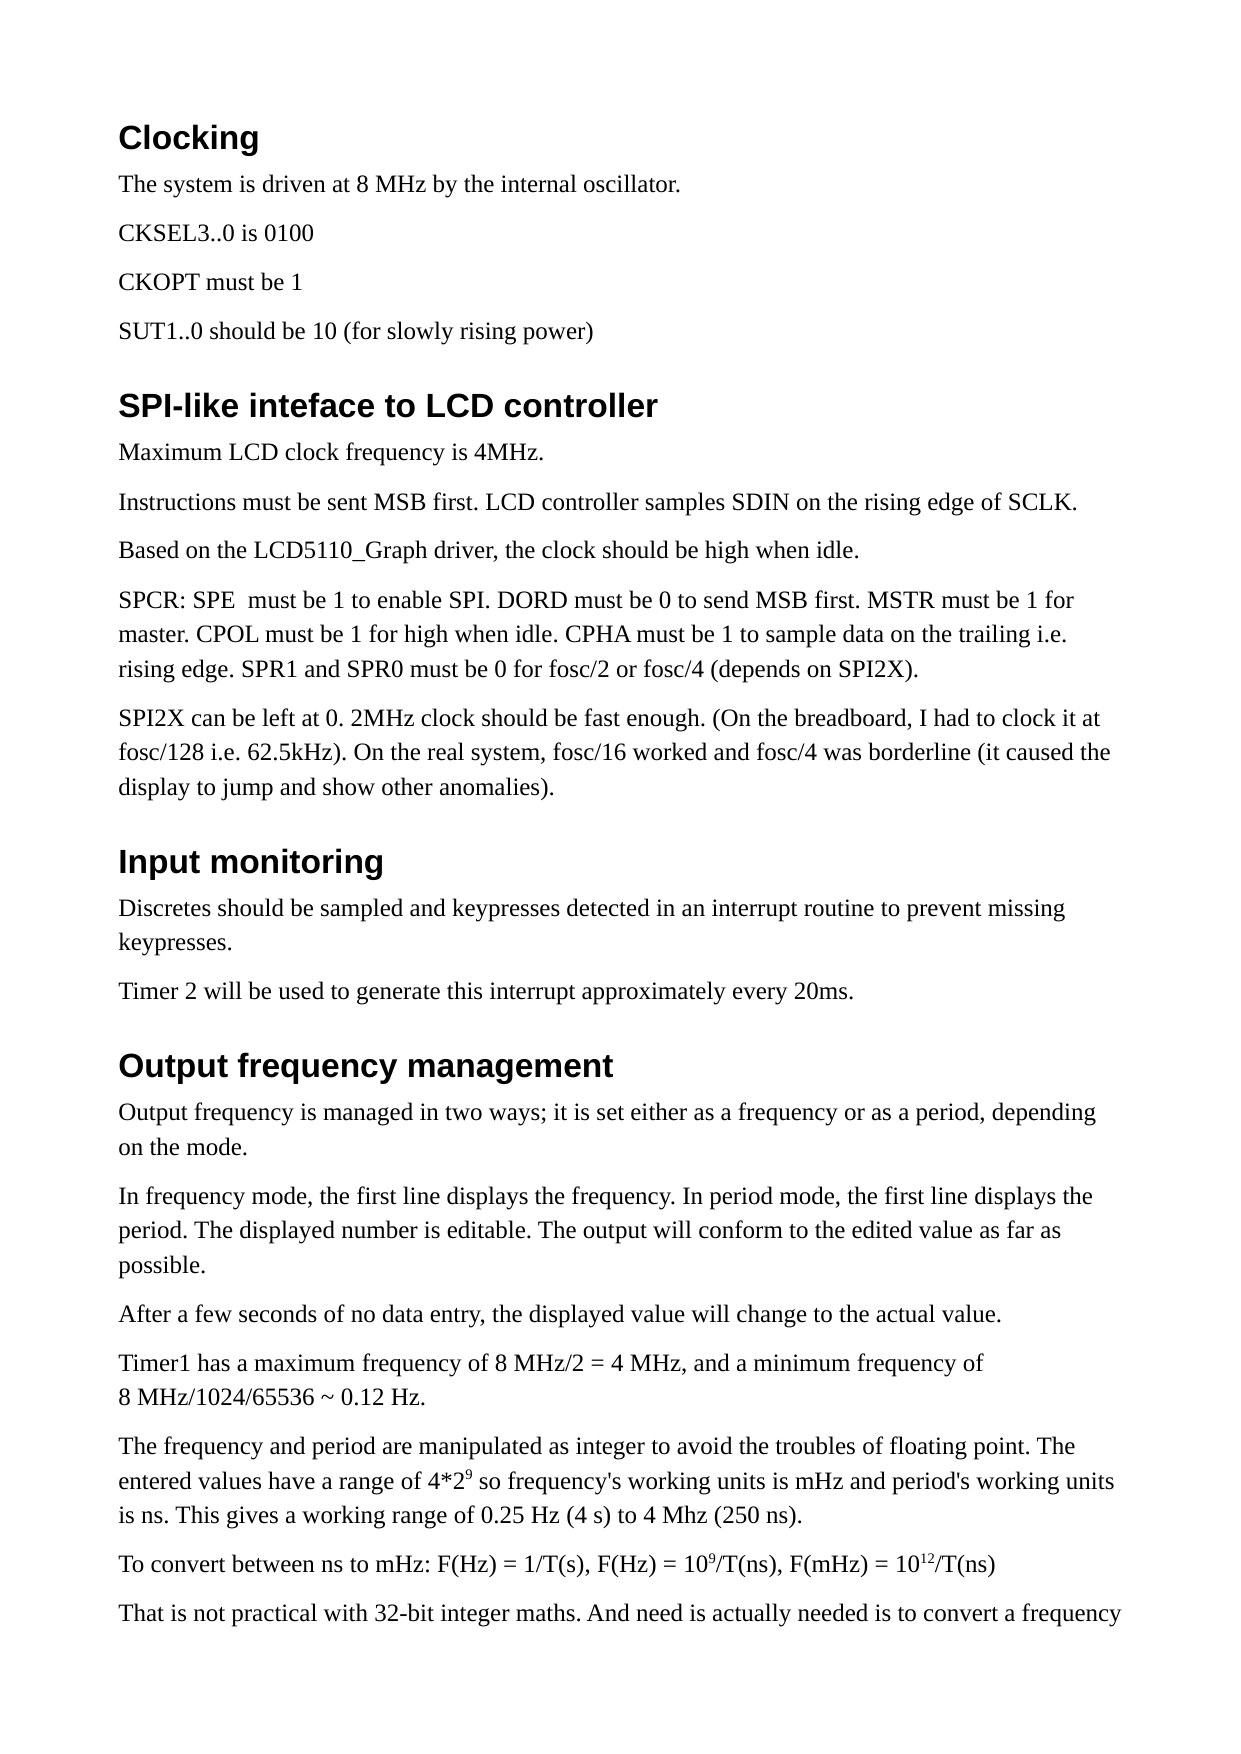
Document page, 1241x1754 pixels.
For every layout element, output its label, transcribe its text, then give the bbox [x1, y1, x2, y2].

text SPCR: SPE must be 1 to enable SPI. DORD must be 0 to send MSB first. MSTR must be 1 for master. CPOL must be 1 for high when idle. CPHA must be 1 to sample data on the trailing i.e. rising edge. SPR1 and SPR0 must be 0 for fosc/2 or fosc/4 (depends on SPI2X). [118, 585, 1122, 682]
text Instructions must be sent MSB first. LCD controller samples SDIN on the rising edge of SCLK. [118, 487, 1122, 515]
text Discretes should be sampled and keypresses detected in an interrupt routine to prevent missing keypresses. [118, 893, 1122, 956]
subtitle Output frequency management [118, 1046, 1122, 1085]
text SPI2X can be left at 0. 2MHz clock should be fast enough. (On the breadboard, I had to clock it at fosc/128 i.e. 62.5kHz). On the real system, fosc/16 worked and fosc/4 was borderline (it caused the display to jump and show other anomalies). [118, 703, 1122, 800]
text SUT1..0 should be 10 (for slowly rising power) [118, 316, 1122, 345]
text Timer1 has a maximum frequency of 8 MHz/2 = 4 MHz, and a minimum frequency of 8 MHz/1024/65536 ~ 0.12 Hz. [118, 1348, 1122, 1411]
subtitle Input monitoring [118, 842, 1122, 880]
text To convert between ns to mHz: F(Hz) = 1/T(s), F(Hz) = 109/T(ns), F(mHz) = 1012/T(ns) [118, 1549, 1122, 1578]
text Output frequency is managed in two ways; it is set either as a frequency or as a period, depending on the mode. [118, 1097, 1122, 1161]
text CKOPT must be 1 [118, 267, 1122, 296]
text The system is driven at 8 MHz by the internal oscillator. [118, 169, 1122, 198]
text Based on the LCD5110_Graph driver, the clock should be high when idle. [118, 536, 1122, 564]
text Timer 2 will be used to generate this interrupt approximately every 20ms. [118, 976, 1122, 1005]
text The frequency and period are manipulated as integer to avoid the troubles of floating point. The entered values have a range of 4*29 so frequency's working units is mHz and period's working units is ns. This gives a working range of 0.25 Hz (4 s) to 4 Mhz (250 ns). [118, 1431, 1122, 1529]
subtitle Clocking [118, 118, 1122, 157]
subtitle SPI-like inteface to LCD controller [118, 386, 1122, 425]
text After a few seconds of no data entry, the displayed value will change to the actual value. [118, 1299, 1122, 1328]
text CKSEL3..0 is 0100 [118, 218, 1122, 247]
text In frequency mode, the first line displays the frequency. In period mode, the first line displays the period. The displayed number is editable. The output will conform to the edited value as far as possible. [118, 1181, 1122, 1278]
text Maximum LCD clock frequency is 4MHz. [118, 437, 1122, 466]
text That is not practical with 32-bit integer maths. And need is actually needed is to convert a frequency [118, 1598, 1122, 1627]
